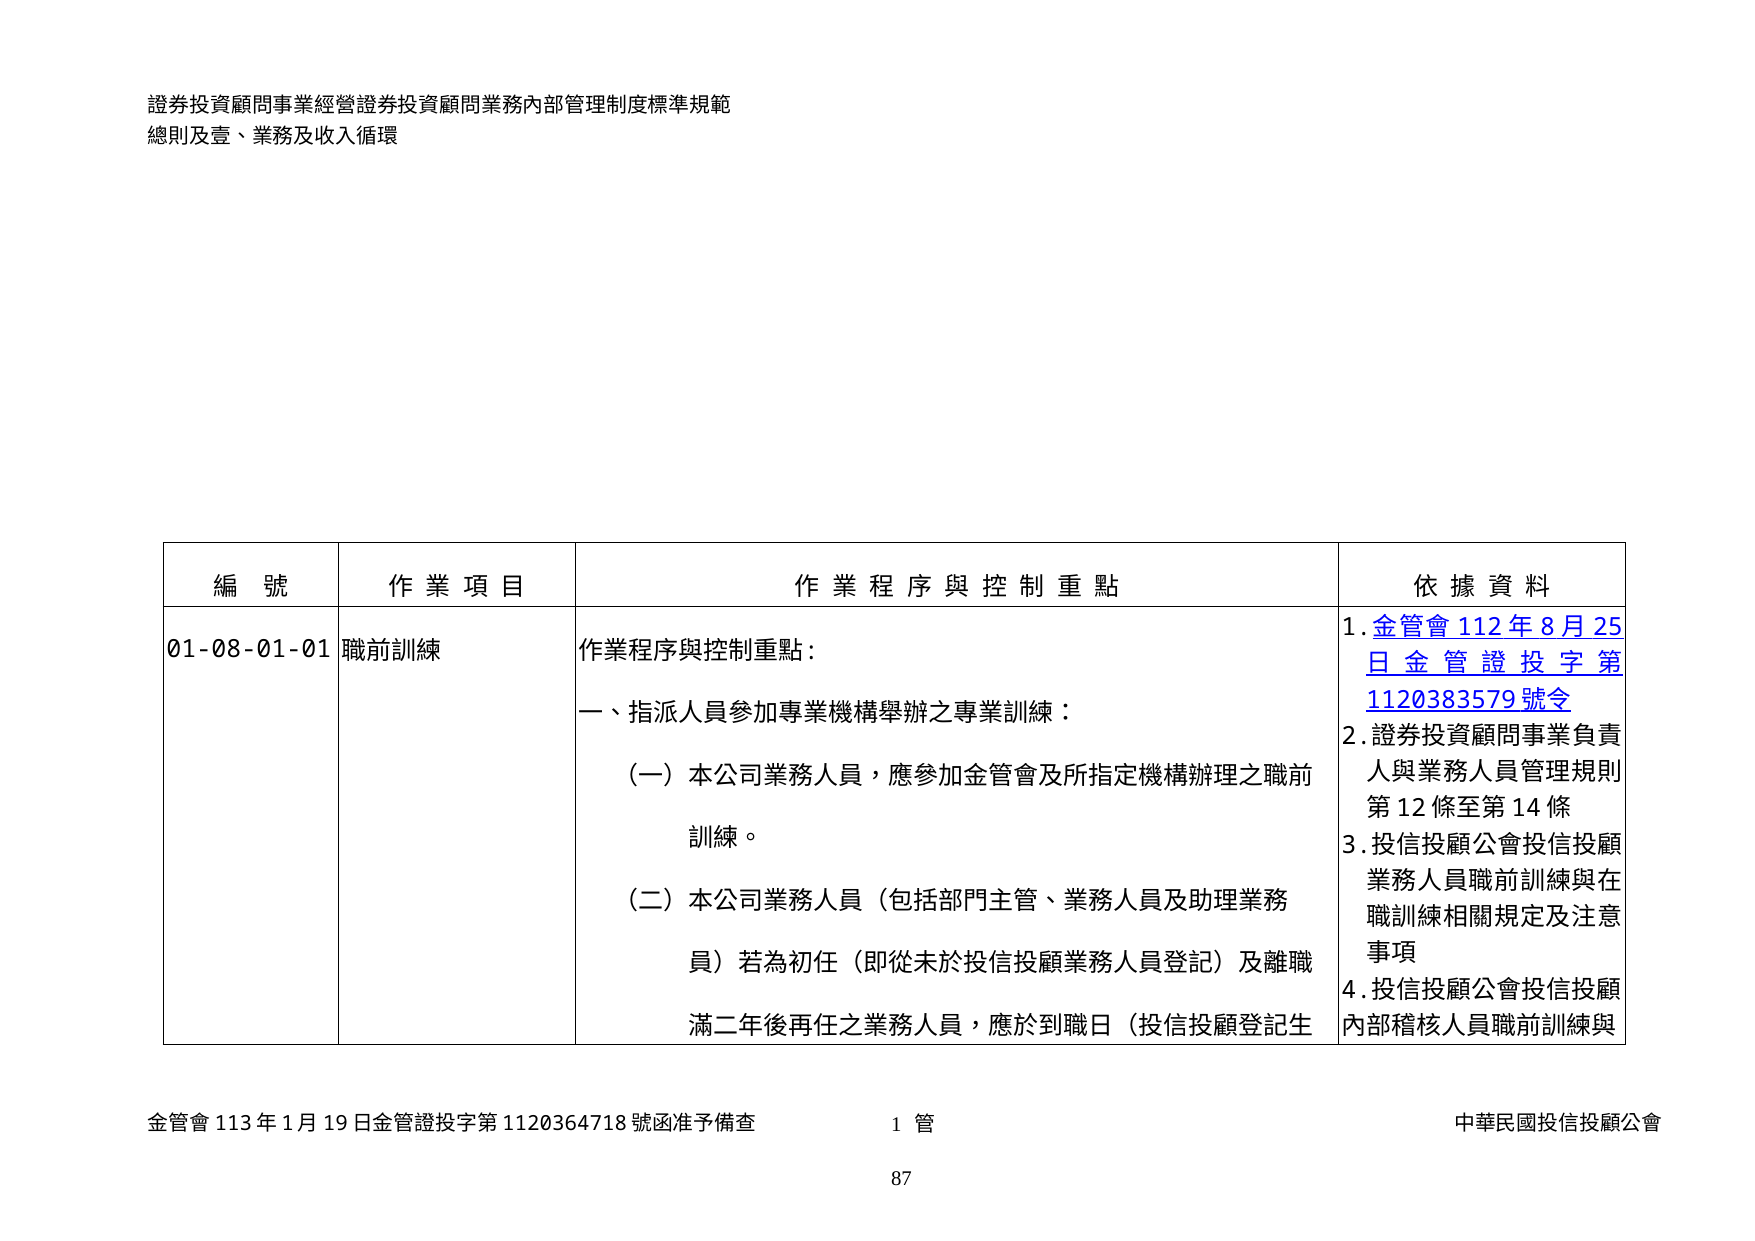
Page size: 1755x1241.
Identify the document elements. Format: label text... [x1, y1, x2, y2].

table_cell 職前訓練 [339, 607, 575, 1044]
table_cell 01-08-01-01 [164, 607, 338, 1044]
table_header 編 號 [164, 543, 338, 606]
table_cell 作業程序與控制重點: 一、指派人員參加專業機構舉辦之專業訓練： （一）本公司業務人員，應參加金管會及所指定機構辦理之職前訓練。 （二）本公司業務人員（包括部門主管、業務人員及助理業務員）若為初任（即從未於投信投顧業務人員登記）及離職滿二年後再任之業務人員，應於到職日（投信投顧登記生 [576, 607, 1338, 1044]
table_cell 1.金管會112年8月25日金管證投字第1120383579號令 2.證券投資顧問事業負責人與業務人員管理規則第12條至第14條 3.投信投顧公會投信投顧業務人員職前訓練與在職訓練相關規定及注意事項 4.投信投顧公會投信投顧內部稽核人員職前訓練與 [1339, 607, 1625, 1044]
table_header 依 據 資 料 [1339, 543, 1625, 606]
table_header 作 業 程 序 與 控 制 重 點 [576, 543, 1338, 606]
table_header 作 業 項 目 [339, 543, 575, 606]
